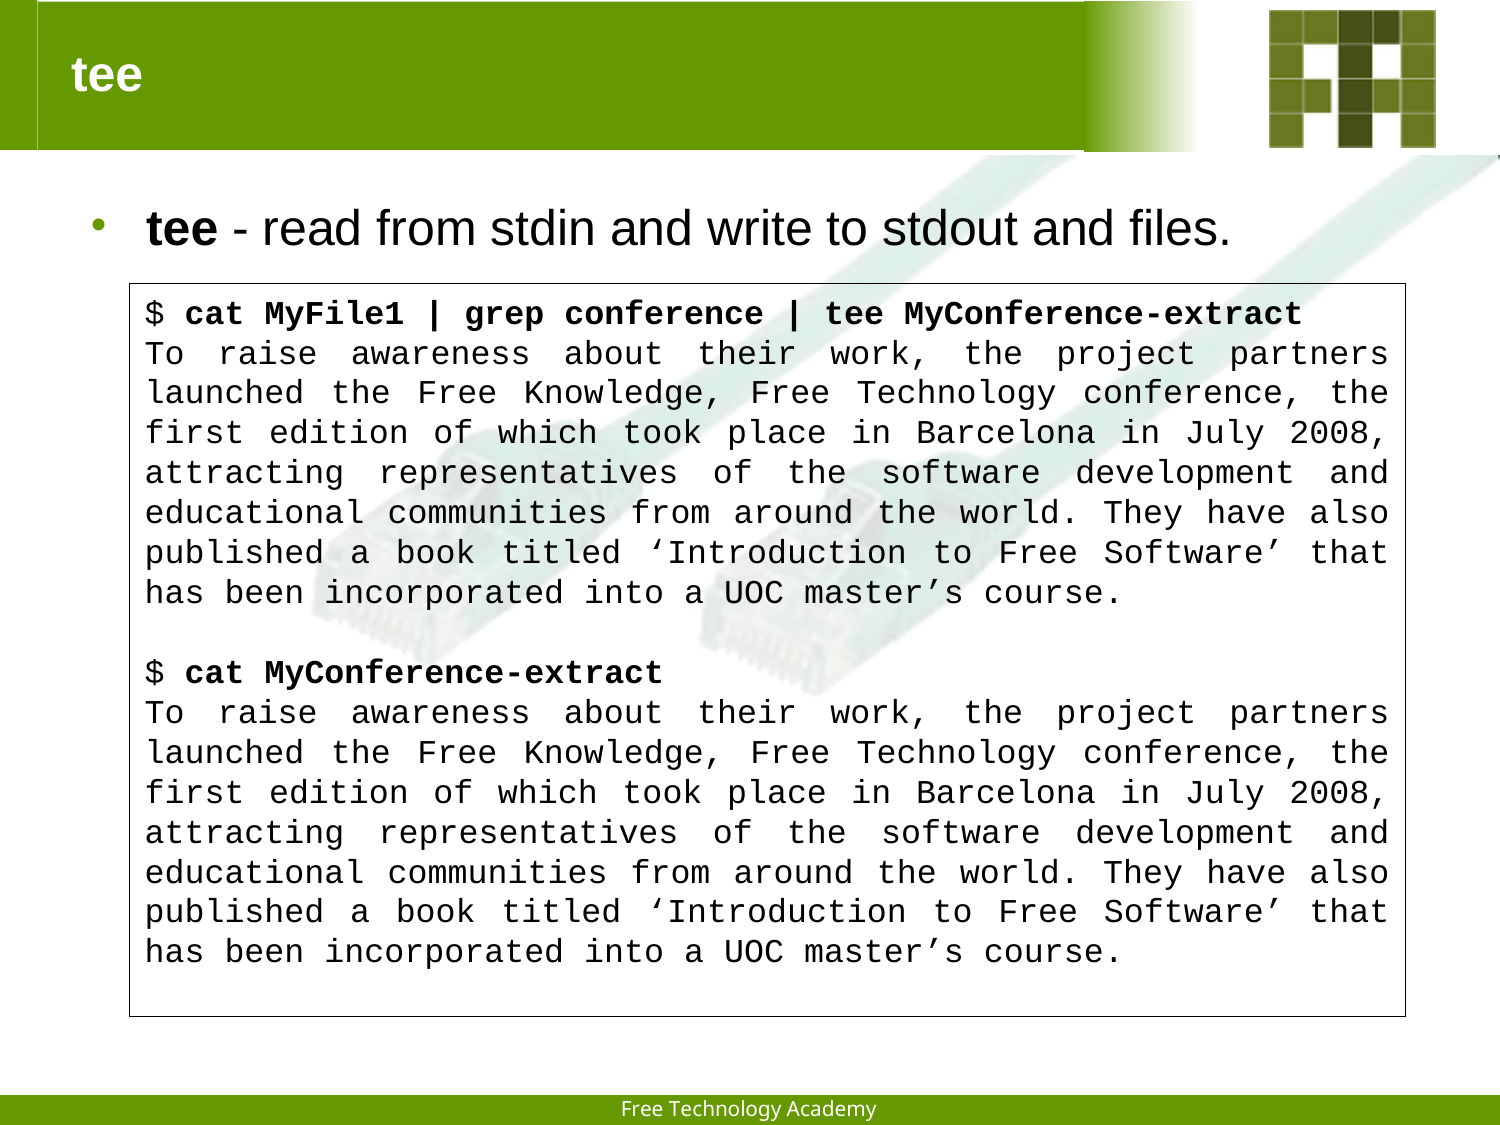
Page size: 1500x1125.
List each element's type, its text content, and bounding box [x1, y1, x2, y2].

list tee - read from stdin and write to stdout and files. [75, 187, 1426, 296]
picture [1269, 10, 1436, 148]
text_box $ cat MyFile1 | grep conference | tee MyConference-extract To raise awareness about their work, the project partners launched the Free Knowledge, Free Technology conference, the first edition of which took place in Barcelona in July 2008, attracting representatives of the software development and educational communities from around the world. They have also published a book titled ‘Introduction to Free Software’ that has been incorporated into a UOC master’s course. $ cat MyConference-extract To raise awareness about their work, the project partners launched the Free Knowledge, Free Technology conference, the first edition of which took place in Barcelona in July 2008, attracting representatives of the software development and educational communities from around the world. They have also published a book titled ‘Introduction to Free Software’ that has been incorporated into a UOC master’s course. [129, 283, 1406, 1017]
title tee [56, 1, 1107, 152]
